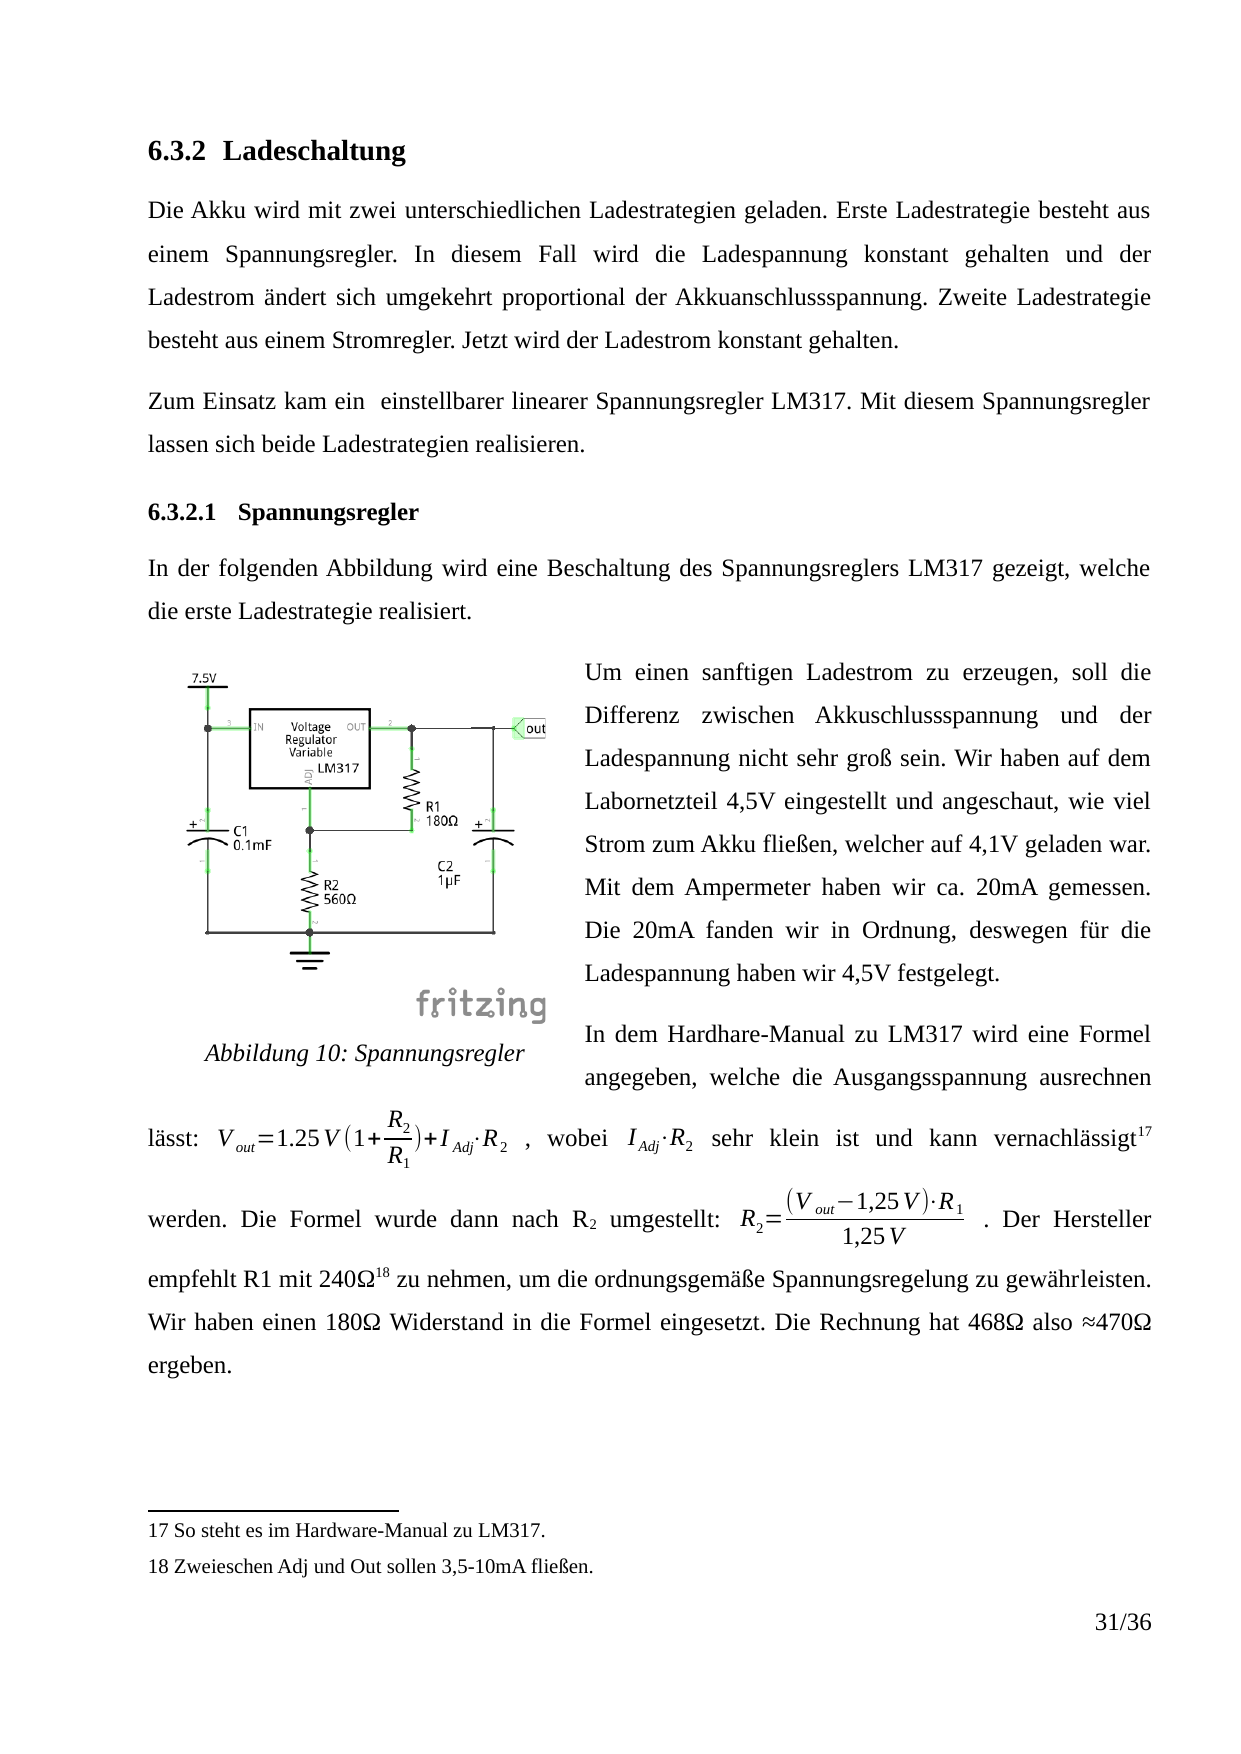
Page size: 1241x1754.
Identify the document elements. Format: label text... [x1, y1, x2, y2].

text Die Akku wird mit zwei unterschiedlichen Ladestrategien geladen. Erste Ladestrategie besteht aus einem Spannungsregler. In diesem Fall wird die Ladespannung konstant gehalten und der Ladestrom ändert sich umgekehrt proportional der Akkuanschlussspannung. Zweite Ladestrategie besteht aus einem Stromregler. Jetzt wird der Ladestrom konstant gehalten. [148, 196, 1152, 354]
text Um einen sanftigen Ladestrom zu erzeugen, soll die Differenz zwischen Akkuschlussspannung und der Lade­span­nung nicht sehr groß sein. Wir haben auf dem Labor­netzteil 4,5V eingestellt und angeschaut, wie viel Strom zum Akku fließen, welcher auf 4,1V geladen war. Mit dem Ampermeter haben wir ca. 20mA gemessen. Die 20mA fanden wir in Ordnung, deswegen für die Ladespannung haben wir 4,5V festgelegt. [148, 657, 1152, 987]
subtitle Ladeschaltung [148, 133, 1152, 166]
picture [186, 669, 546, 1024]
text Zum Einsatz kam ein einstellbarer linearer Spannungsregler LM317. Mit diesem Spannungsregler lassen sich beide Ladestrategien realisieren. [148, 386, 1152, 458]
text In dem Hardhare-Manual zu LM317 wird eine Formel angegeben, welche die Ausgangsspannung ausrechnen lässt:, wobeisehr klein ist und kann vernachlässigt werden. Die Formel wurde dann nach R2 umgestellt:. Der Hersteller empfehlt R1 mit 240Ω zu nehmen, um die ordnungsgemäße Spannungsregelung zu gewähr­leisten. Wir haben einen 180Ω Widerstand in die Formel eingesetzt. Die Rechnung hat 468Ω also ≈470Ω ergeben. [148, 1019, 1152, 1379]
text So steht es im Hardware-Manual zu LM317. [148, 1517, 1152, 1542]
text In der folgenden Abbildung wird eine Beschaltung des Spannungsreglers LM317 gezeigt, welche die erste Ladestrategie realisiert. [148, 553, 1152, 624]
subtitle Spannungsregler [148, 497, 1152, 526]
text Abbildung 10: Spannungsregler [148, 1024, 584, 1067]
text Zweieschen Adj und Out sollen 3,5-10mA fließen. [148, 1553, 1152, 1578]
